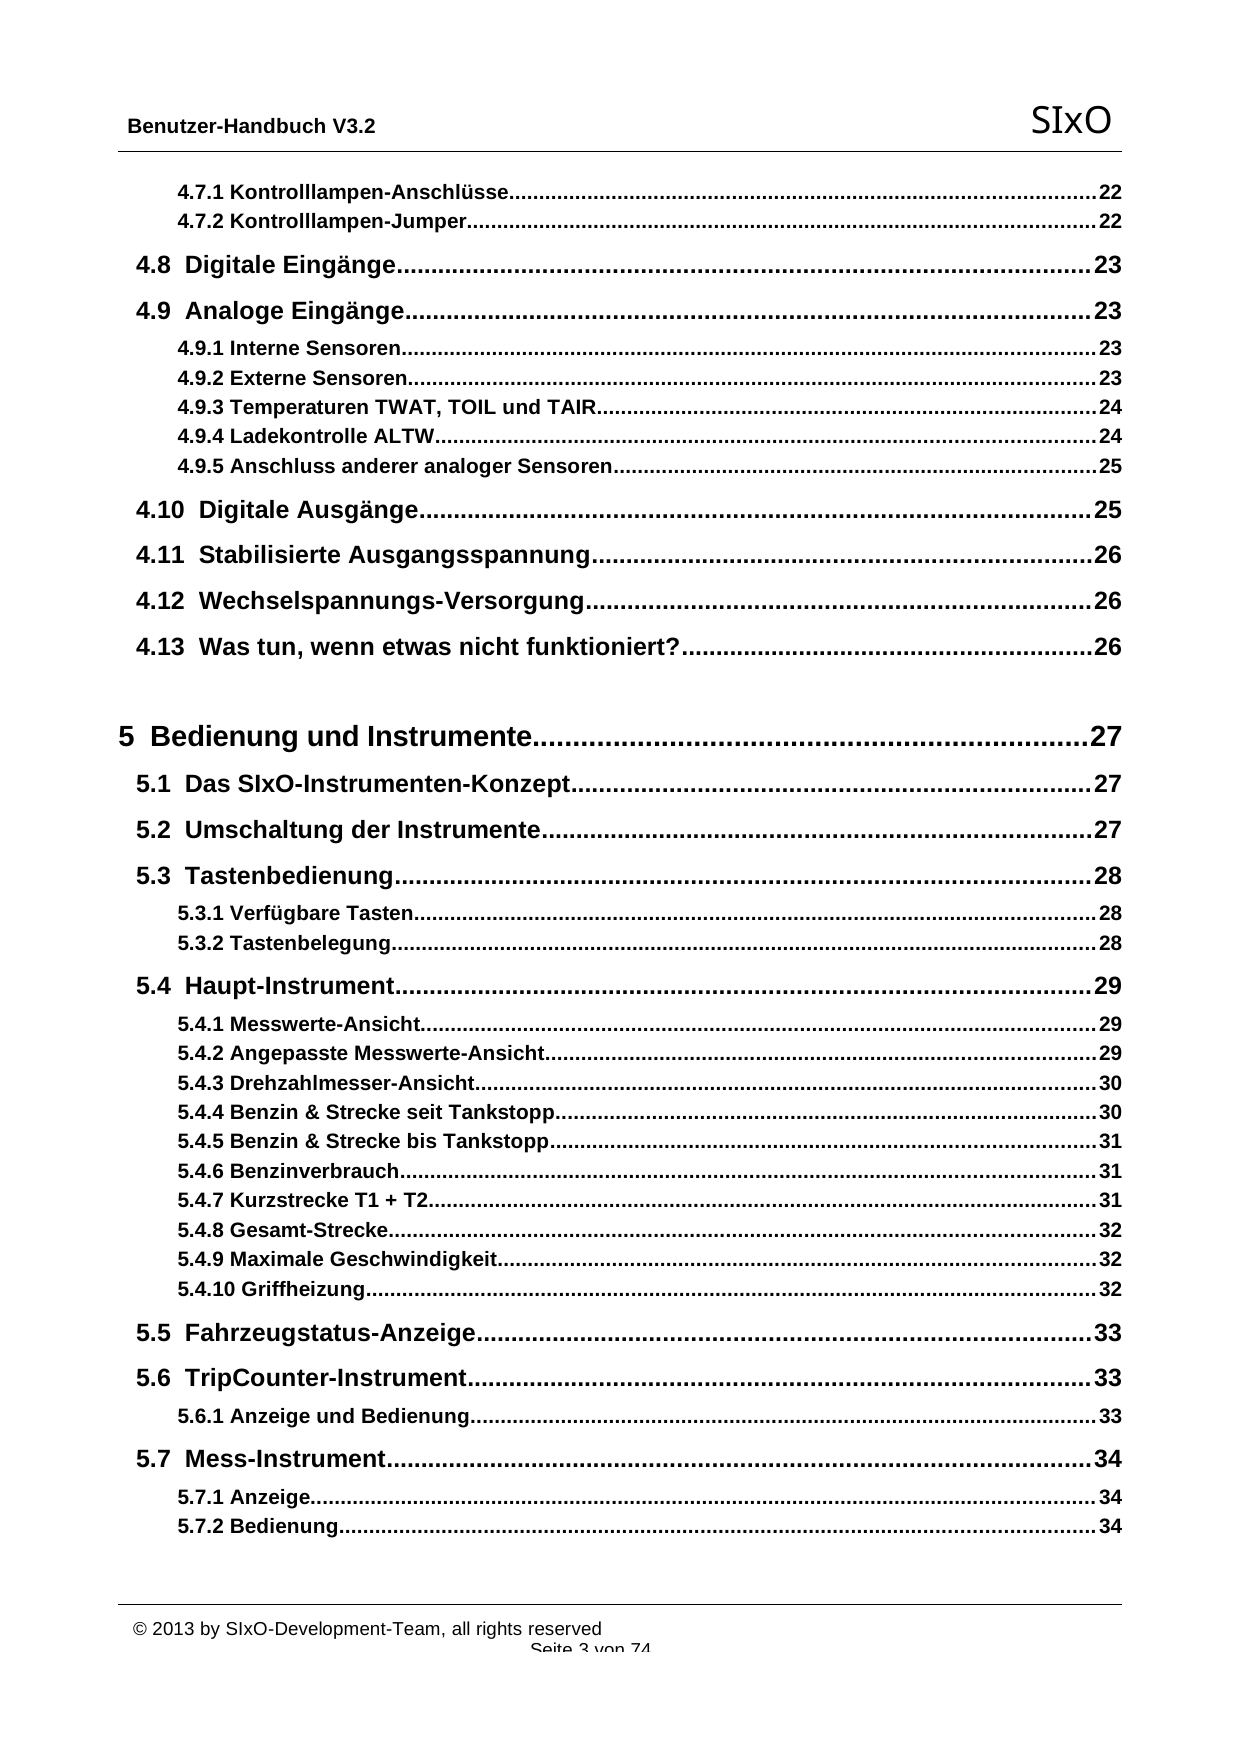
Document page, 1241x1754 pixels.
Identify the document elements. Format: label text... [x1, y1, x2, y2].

text 5.4.7 Kurzstrecke T1 + T2 31 [177, 1189, 1122, 1212]
text 5.4.3 Drehzahlmesser-Ansicht 30 [177, 1071, 1122, 1094]
text 5.7.1 Anzeige 34 [177, 1485, 1122, 1509]
text 5.2 Umschaltung der Instrumente 27 [136, 816, 1122, 844]
text 4.11 Stabilisierte Ausgangsspannung 26 [136, 541, 1122, 569]
text 5.4.6 Benzinverbrauch 31 [177, 1159, 1122, 1183]
text 5.3.1 Verfügbare Tasten 28 [177, 901, 1122, 925]
text 4.13 Was tun, wenn etwas nicht funktioniert? 26 [136, 633, 1122, 661]
text 4.9.2 Externe Sensoren 23 [177, 366, 1122, 389]
text 4.9.4 Ladekontrolle ALTW 24 [177, 425, 1122, 448]
text 4.9 Analoge Eingänge 23 [136, 297, 1122, 325]
text 4.10 Digitale Ausgänge 25 [136, 496, 1122, 524]
text 5.4 Haupt-Instrument 29 [136, 972, 1122, 1000]
text 4.7.2 Kontrolllampen-Jumper 22 [177, 210, 1122, 233]
text 5 Bedienung und Instrumente 27 [118, 720, 1122, 752]
text 4.9.5 Anschluss anderer analoger Sensoren 25 [177, 454, 1122, 478]
text 5.4.2 Angepasste Messwerte-Ansicht 29 [177, 1041, 1122, 1065]
text 5.4.8 Gesamt-Strecke 32 [177, 1218, 1122, 1242]
text 5.4.9 Maximale Geschwindigkeit 32 [177, 1248, 1122, 1271]
text 5.4.4 Benzin & Strecke seit Tankstopp 30 [177, 1100, 1122, 1124]
text 4.9.3 Temperaturen TWAT, TOIL und TAIR 24 [177, 396, 1122, 419]
text 5.4.5 Benzin & Strecke bis Tankstopp 31 [177, 1130, 1122, 1153]
text 5.7.2 Bedienung 34 [177, 1514, 1122, 1538]
text 5.1 Das SIxO-Instrumenten-Konzept 27 [136, 770, 1122, 798]
text 5.6.1 Anzeige und Bedienung 33 [177, 1404, 1122, 1428]
text 5.3 Tastenbedienung 28 [136, 862, 1122, 890]
text 5.4.1 Messwerte-Ansicht 29 [177, 1012, 1122, 1036]
text 4.12 Wechselspannungs-Versorgung 26 [136, 587, 1122, 615]
text 5.3.2 Tastenbelegung 28 [177, 931, 1122, 954]
text 5.4.10 Griffheizung 32 [177, 1277, 1122, 1301]
text 4.8 Digitale Eingänge 23 [136, 251, 1122, 279]
text 5.6 TripCounter-Instrument 33 [136, 1364, 1122, 1392]
text 5.7 Mess-Instrument 34 [136, 1445, 1122, 1473]
text 5.5 Fahrzeugstatus-Anzeige 33 [136, 1318, 1122, 1347]
text 4.7.1 Kontrolllampen-Anschlüsse 22 [177, 180, 1122, 204]
text 4.9.1 Interne Sensoren 23 [177, 337, 1122, 360]
